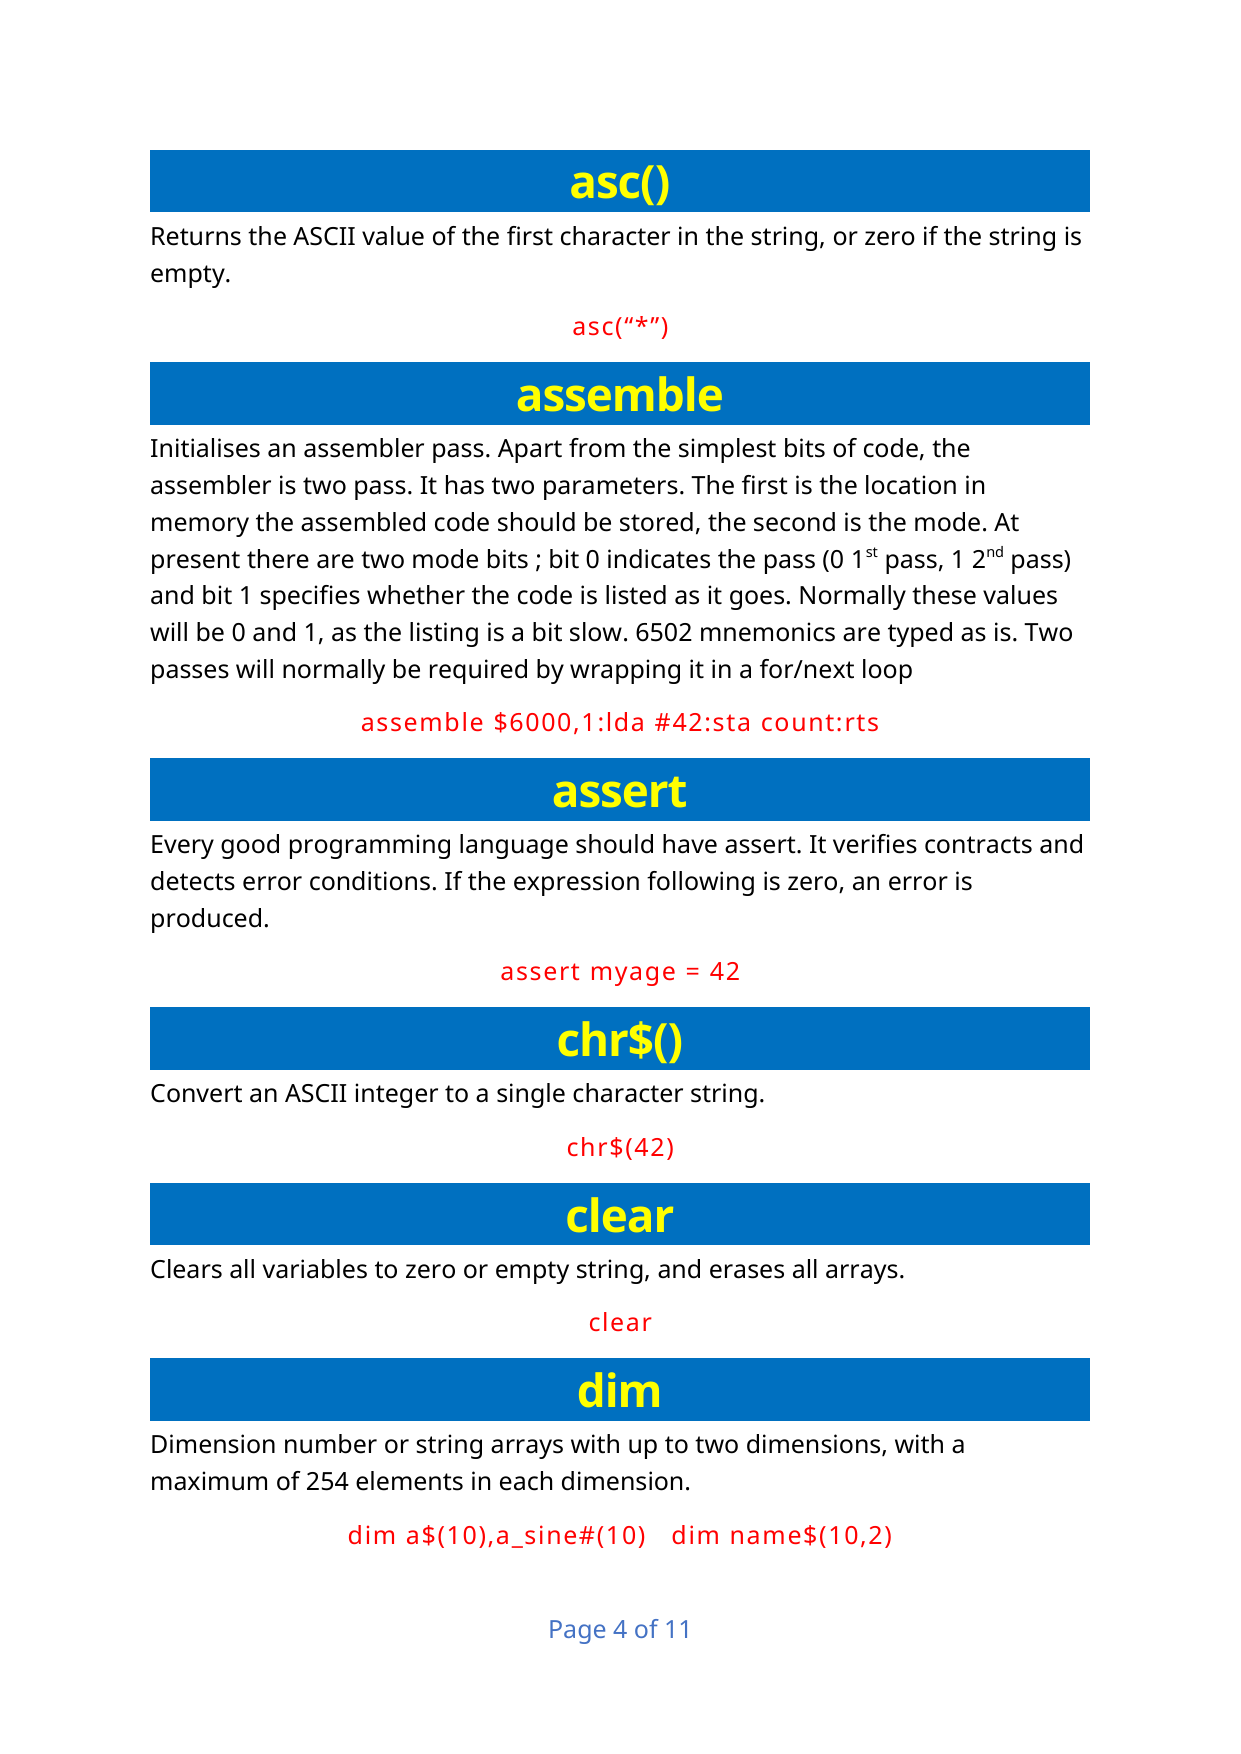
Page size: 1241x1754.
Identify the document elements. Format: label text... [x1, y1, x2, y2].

text Dimension number or string arrays with up to two dimensions, with a maximum of 254 elements in each dimension. [150, 1427, 1090, 1498]
title assert [150, 758, 1090, 821]
subtitle assert myAge = 42 [150, 954, 1090, 988]
title chr$() [150, 1007, 1090, 1070]
text Every good programming language should have assert. It verifies contracts and detects error conditions. If the expression following is zero, an error is produced. [150, 827, 1090, 935]
text Clears all variables to zero or empty string, and erases all arrays. [150, 1252, 1090, 1286]
text Initialises an assembler pass. Apart from the simplest bits of code, the assembler is two pass. It has two parameters. The first is the location in memory the assembled code should be stored, the second is the mode. At present there are two mode bits ; bit 0 indicates the pass (0 1st pass, 1 2nd pass) and bit 1 specifies whether the code is listed as it goes. Normally these values will be 0 and 1, as the listing is a bit slow. 6502 mnemonics are typed as is. Two passes will normally be required by wrapping it in a for/next loop [150, 431, 1090, 686]
title asc() [150, 150, 1090, 212]
title clear [150, 1183, 1090, 1245]
subtitle chr$(42) [150, 1129, 1090, 1164]
subtitle Assemble $6000,1:lda #42:sta count:rts [150, 705, 1090, 739]
subtitle clear [150, 1305, 1090, 1339]
text Returns the ASCII value of the first character in the string, or zero if the string is empty. [150, 219, 1090, 289]
subtitle Asc(“*”) [150, 309, 1090, 343]
text Convert an ASCII integer to a single character string. [150, 1076, 1090, 1110]
title assemble [150, 362, 1090, 425]
subtitle dim a$(10),a_sine#(10) dim name$(10,2) [150, 1517, 1090, 1551]
title dim [150, 1358, 1090, 1421]
